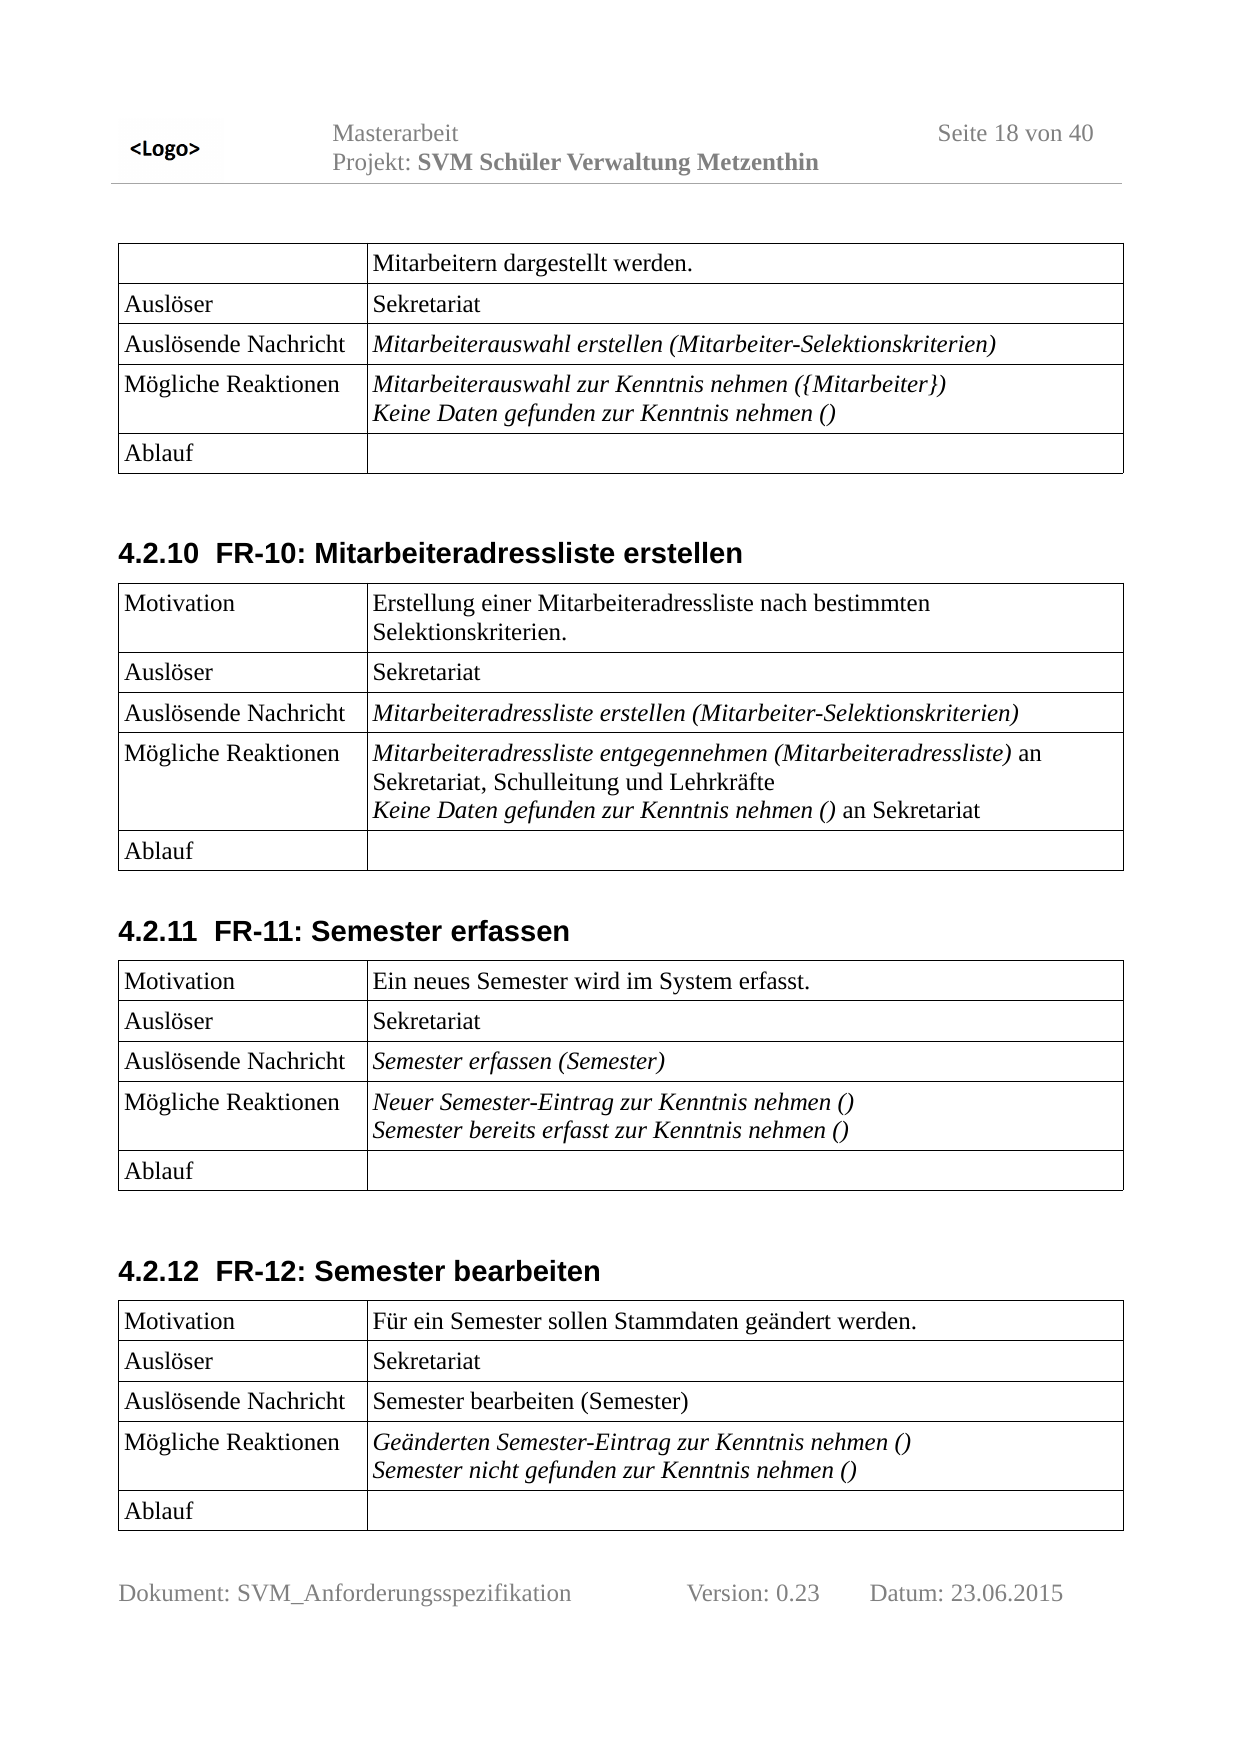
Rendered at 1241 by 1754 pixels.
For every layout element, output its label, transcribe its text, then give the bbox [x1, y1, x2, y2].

table_header Für ein Semester sollen Stammdaten geändert werden. [368, 1301, 1123, 1340]
table_header Motivation [119, 961, 367, 1000]
table_cell Sekretariat [368, 1001, 1123, 1041]
table_header Motivation [119, 1301, 367, 1340]
table_header [119, 244, 367, 283]
table_cell Auslöser [119, 1001, 367, 1041]
table_cell Auslösende Nachricht [119, 324, 367, 363]
table_cell [368, 831, 1123, 870]
subtitle FR-11: Semester erfassen [118, 914, 1122, 947]
table_cell Auslöser [119, 1341, 367, 1381]
table_cell Mögliche Reaktionen [119, 1082, 367, 1150]
subtitle FR-10: Mitarbeiteradressliste erstellen [118, 537, 1122, 570]
table_cell Neuer Semester-Eintrag zur Kenntnis nehmen () Semester bereits erfasst zur Kenntnis nehmen () [368, 1082, 1123, 1150]
table_cell Mitarbeiterauswahl zur Kenntnis nehmen ({Mitarbeiter}) Keine Daten gefunden zur Kenntnis nehmen () [368, 365, 1123, 432]
picture [118, 118, 224, 183]
table_cell Auslösende Nachricht [119, 693, 367, 732]
table_cell Sekretariat [368, 284, 1123, 323]
table_cell Mögliche Reaktionen [119, 733, 367, 830]
table_cell Ablauf [119, 1151, 367, 1190]
table_cell Sekretariat [368, 653, 1123, 692]
table_cell Mitarbeiteradressliste erstellen (Mitarbeiter-Selektionskriterien) [368, 693, 1123, 732]
table_cell Ablauf [119, 831, 367, 870]
table_cell Geänderten Semester-Eintrag zur Kenntnis nehmen () Semester nicht gefunden zur Kenntnis nehmen () [368, 1422, 1123, 1490]
table_cell Mögliche Reaktionen [119, 1422, 367, 1490]
table_cell Auslöser [119, 653, 367, 692]
table_cell Mitarbeiterauswahl erstellen (Mitarbeiter-Selektionskriterien) [368, 324, 1123, 363]
table_cell Ablauf [119, 1491, 367, 1530]
table_cell Ablauf [119, 434, 367, 473]
table_cell Auslösende Nachricht [119, 1382, 367, 1421]
table_header Mitarbeitern dargestellt werden. [368, 244, 1123, 283]
table_cell Auslöser [119, 284, 367, 323]
table_cell Mitarbeiteradressliste entgegennehmen (Mitarbeiteradressliste) an Sekretariat, Schulleitung und Lehrkräfte Keine Daten gefunden zur Kenntnis nehmen () an Sekretariat [368, 733, 1123, 830]
table_cell [368, 1151, 1123, 1190]
table_cell Semester erfassen (Semester) [368, 1042, 1123, 1081]
table_cell Auslösende Nachricht [119, 1042, 367, 1081]
table_cell [368, 1491, 1123, 1530]
table_header Motivation [119, 584, 367, 652]
table_header Ein neues Semester wird im System erfasst. [368, 961, 1123, 1000]
table_cell Semester bearbeiten (Semester) [368, 1382, 1123, 1421]
table_cell Sekretariat [368, 1341, 1123, 1381]
table_cell Mögliche Reaktionen [119, 365, 367, 432]
table_cell [368, 434, 1123, 473]
subtitle FR-12: Semester bearbeiten [118, 1254, 1122, 1287]
table_header Erstellung einer Mitarbeiteradressliste nach bestimmten Selektionskriterien. [368, 584, 1123, 652]
